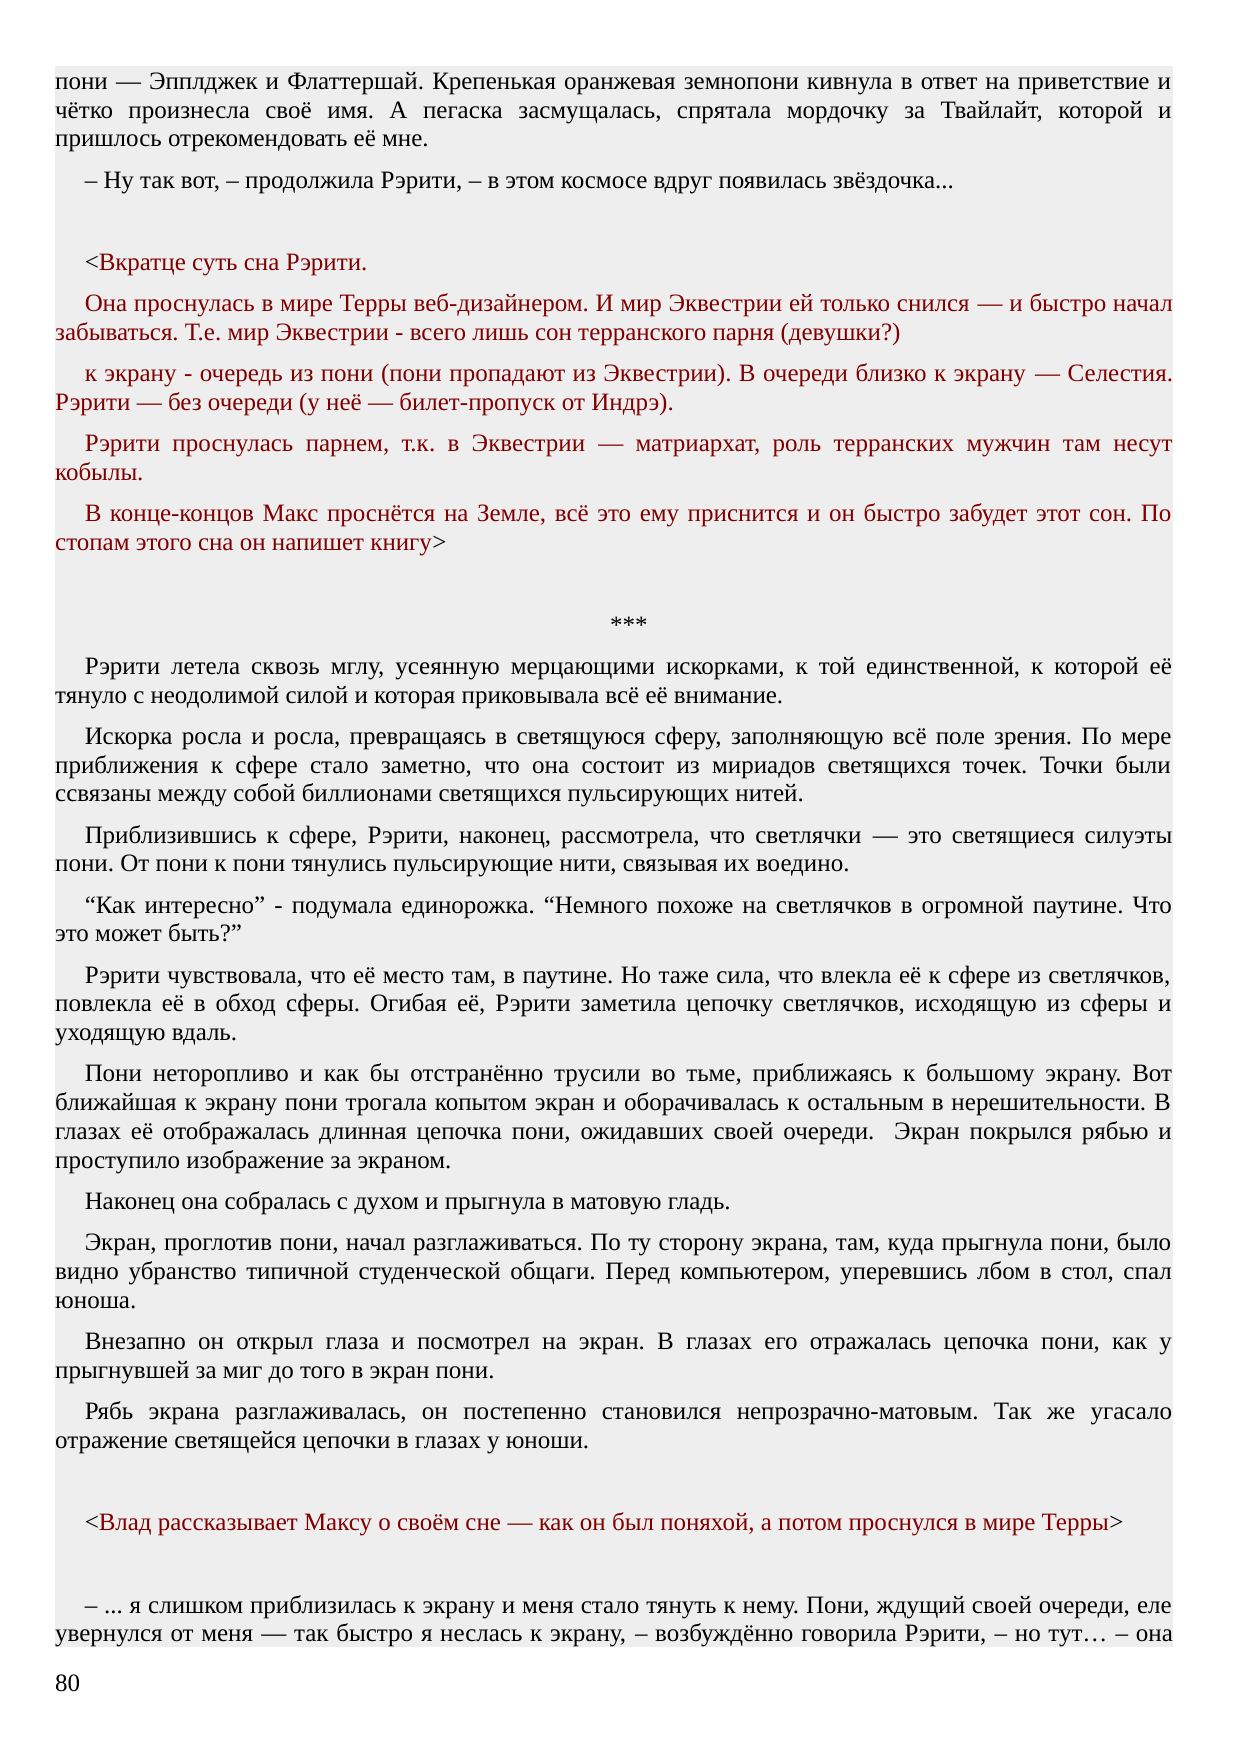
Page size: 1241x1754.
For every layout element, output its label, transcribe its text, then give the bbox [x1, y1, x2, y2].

text Наконец она собралась с духом и прыгнула в матовую гладь. [55, 1186, 1173, 1215]
text – Ну так вот, – продолжила Рэрити, – в этом космосе вдруг появилась звёздочка... [55, 165, 1173, 193]
text <Влад рассказывает Максу о своём сне — как он был поняхой, а потом проснулся в мире Терры> [55, 1507, 1173, 1536]
text В конце-концов Макс проснётся на Земле, всё это ему приснится и он быстро забудет этот сон. По стопам этого сна он напишет книгу> [55, 498, 1173, 556]
text Экран, проглотив пони, начал разглаживаться. По ту сторону экрана, там, куда прыгнула пони, было видно убранство типичной студенческой общаги. Перед компьютером, уперевшись лбом в стол, спал юноша. [55, 1227, 1173, 1313]
text – ... я слишком приблизилась к экрану и меня стало тянуть к нему. Пони, ждущий своей очереди, еле увернулся от меня — так быстро я неслась к экрану, – возбуждённо говорила Рэрити, – но тут… – она [55, 1590, 1173, 1647]
text Внезапно он открыл глаза и посмотрел на экран. В глазах его отражалась цепочка пони, как у прыгнувшей за миг до того в экран пони. [55, 1326, 1173, 1383]
text к экрану - очередь из пони (пони пропадают из Эквестрии). В очереди близко к экрану — Селестия. Рэрити — без очереди (у неё — билет-пропуск от Индрэ). [55, 358, 1173, 416]
text Рэрити летела сквозь мглу, усеянную мерцающими искорками, к той единственной, к которой её тянуло с неодолимой силой и которая приковывала всё её внимание. [55, 651, 1173, 708]
text Рэрити чувствовала, что её место там, в паутине. Но таже сила, что влекла её к сфере из светлячков, повлекла её в обход сферы. Огибая её, Рэрити заметила цепочку светлячков, исходящую из сферы и уходящую вдаль. [55, 960, 1173, 1046]
text Искорка росла и росла, превращаясь в светящуюся сферу, заполняющую всё поле зрения. По мере приближения к сфере стало заметно, что она состоит из мириадов светящихся точек. Точки были ссвязаны между собой биллионами светящихся пульсирующих нитей. [55, 721, 1173, 807]
text пони — Эпплджек и Флаттершай. Крепенькая оранжевая земнопони кивнула в ответ на приветствие и чётко произнесла своё имя. А пегаска засмущалась, спрятала мордочку за Твайлайт, которой и пришлось отрекомендовать её мне. [55, 66, 1173, 152]
text “Как интересно” - подумала единорожка. “Немного похоже на светлячков в огромной паутине. Что это может быть?” [55, 890, 1173, 947]
text Рэрити проснулась парнем, т.к. в Эквестрии — матриархат, роль терранских мужчин там несут кобылы. [55, 428, 1173, 486]
text <Вкратце суть сна Рэрити. [55, 247, 1173, 276]
text Пони неторопливо и как бы отстранённо трусили во тьме, приближаясь к большому экрану. Вот ближайшая к экрану пони трогала копытом экран и оборачивалась к остальным в нерешительности. В глазах её отображалась длинная цепочка пони, ожидавших своей очереди. Экран покрылся рябью и проступило изображение за экраном. [55, 1058, 1173, 1173]
text *** [55, 610, 1173, 638]
text Она проснулась в мире Терры веб-дизайнером. И мир Эквестрии ей только снился — и быстро начал забываться. Т.е. мир Эквестрии - всего лишь сон терранского парня (девушки?) [55, 288, 1173, 346]
text Приблизившись к сфере, Рэрити, наконец, рассмотрела, что светлячки — это светящиеся силуэты пони. От пони к пони тянулись пульсирующие нити, связывая их воедино. [55, 820, 1173, 877]
text Рябь экрана разглаживалась, он постепенно становился непрозрачно-матовым. Так же угасало отражение светящейся цепочки в глазах у юноши. [55, 1396, 1173, 1453]
